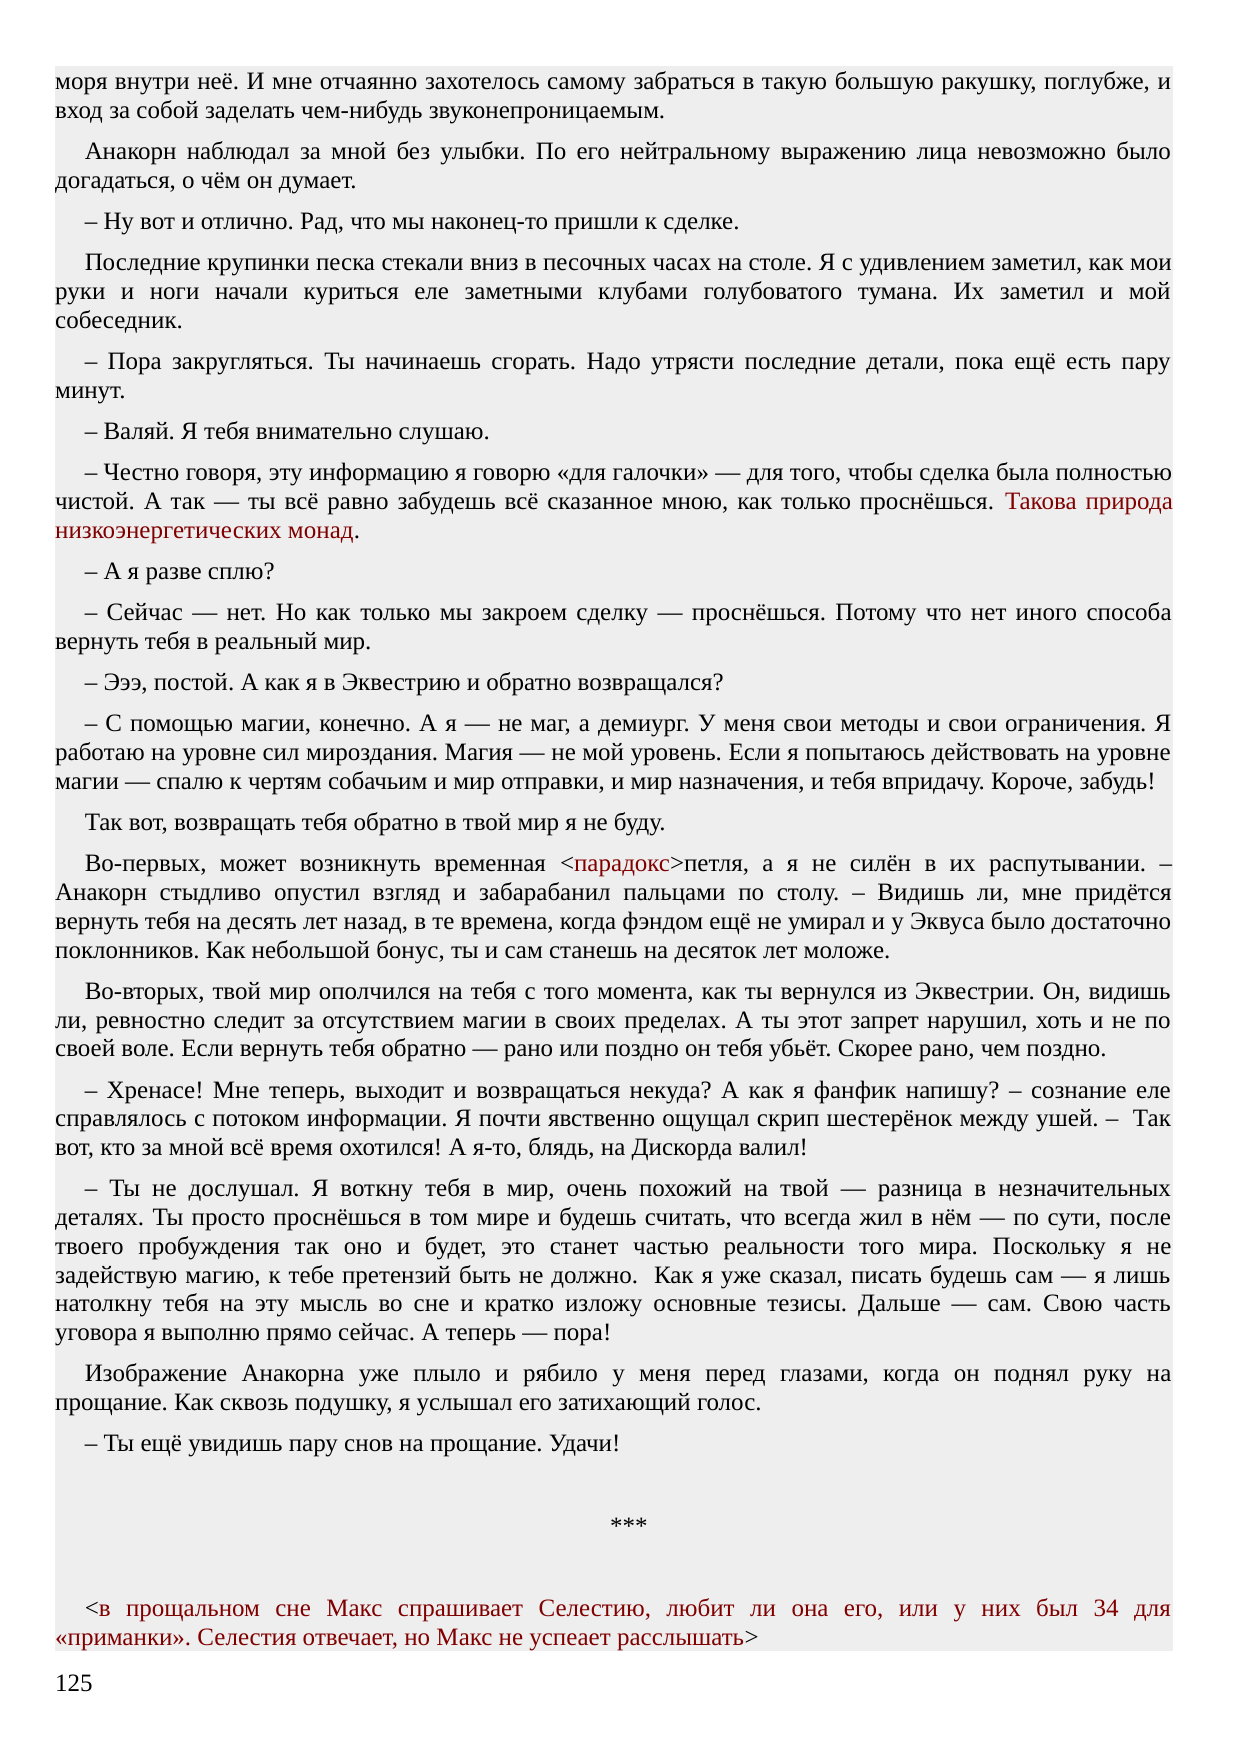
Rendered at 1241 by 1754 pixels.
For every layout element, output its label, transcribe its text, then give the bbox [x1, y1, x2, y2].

text Так вот, возвращать тебя обратно в твой мир я не буду. [55, 807, 1173, 836]
text Анакорн наблюдал за мной без улыбки. По его нейтральному выражению лица невозможно было догадаться, о чём он думает. [55, 136, 1173, 193]
text – А я разве сплю? [55, 556, 1173, 585]
text – Хренасе! Мне теперь, выходит и возвращаться некуда? А как я фанфик напишу? – сознание еле справлялось с потоком информации. Я почти явственно ощущал скрип шестерёнок между ушей. – Так вот, кто за мной всё время охотился! А я-то, блядь, на Дискорда валил! [55, 1075, 1173, 1161]
text – Ты ещё увидишь пару снов на прощание. Удачи! [55, 1428, 1173, 1457]
text <в прощальном сне Макс спрашивает Селестию, любит ли она его, или у них был 34 для «приманки». Селестия отвечает, но Макс не успеает расслышать> [55, 1593, 1173, 1651]
text *** [55, 1511, 1173, 1540]
text – Ты не дослушал. Я воткну тебя в мир, очень похожий на твой — разница в незначительных деталях. Ты просто проснёшься в том мире и будешь считать, что всегда жил в нём — по сути, после твоего пробуждения так оно и будет, это станет частью реальности того мира. Поскольку я не задействую магию, к тебе претензий быть не должно. Как я уже сказал, писать будешь сам — я лишь натолкну тебя на эту мысль во сне и кратко изложу основные тезисы. Дальше — сам. Свою часть уговора я выполню прямо сейчас. А теперь — пора! [55, 1173, 1173, 1346]
text моря внутри неё. И мне отчаянно захотелось самому забраться в такую большую ракушку, поглубже, и вход за собой заделать чем-нибудь звуконепроницаемым. [55, 66, 1173, 123]
text Последние крупинки песка стекали вниз в песочных часах на столе. Я с удивлением заметил, как мои руки и ноги начали куриться еле заметными клубами голубоватого тумана. Их заметил и мой собеседник. [55, 247, 1173, 333]
text – Сейчас — нет. Но как только мы закроем сделку — проснёшься. Потому что нет иного способа вернуть тебя в реальный мир. [55, 597, 1173, 655]
text – Валяй. Я тебя внимательно слушаю. [55, 416, 1173, 445]
text Во-первых, может возникнуть временная <парадокс>петля, а я не силён в их распутывании. – Анакорн стыдливо опустил взгляд и забарабанил пальцами по столу. – Видишь ли, мне придётся вернуть тебя на десять лет назад, в те времена, когда фэндом ещё не умирал и у Эквуса было достаточно поклонников. Как небольшой бонус, ты и сам станешь на десяток лет моложе. [55, 848, 1173, 963]
text – Пора закругляться. Ты начинаешь сгорать. Надо утрясти последние детали, пока ещё есть пару минут. [55, 346, 1173, 403]
text Изображение Анакорна уже плыло и рябило у меня перед глазами, когда он поднял руку на прощание. Как сквозь подушку, я услышал его затихающий голос. [55, 1358, 1173, 1416]
text – Честно говоря, эту информацию я говорю «для галочки» — для того, чтобы сделка была полностью чистой. А так — ты всё равно забудешь всё сказанное мною, как только проснёшься. Такова природа низкоэнергетических монад. [55, 457, 1173, 543]
text – Ну вот и отлично. Рад, что мы наконец-то пришли к сделке. [55, 206, 1173, 235]
text – Эээ, постой. А как я в Эквестрию и обратно возвращался? [55, 667, 1173, 696]
text Во-вторых, твой мир ополчился на тебя с того момента, как ты вернулся из Эквестрии. Он, видишь ли, ревностно следит за отсутствием магии в своих пределах. А ты этот запрет нарушил, хоть и не по своей воле. Если вернуть тебя обратно — рано или поздно он тебя убьёт. Скорее рано, чем поздно. [55, 976, 1173, 1062]
text – С помощью магии, конечно. А я — не маг, а демиург. У меня свои методы и свои ограничения. Я работаю на уровне сил мироздания. Магия — не мой уровень. Если я попытаюсь действовать на уровне магии — спалю к чертям собачьим и мир отправки, и мир назначения, и тебя впридачу. Короче, забудь! [55, 708, 1173, 795]
